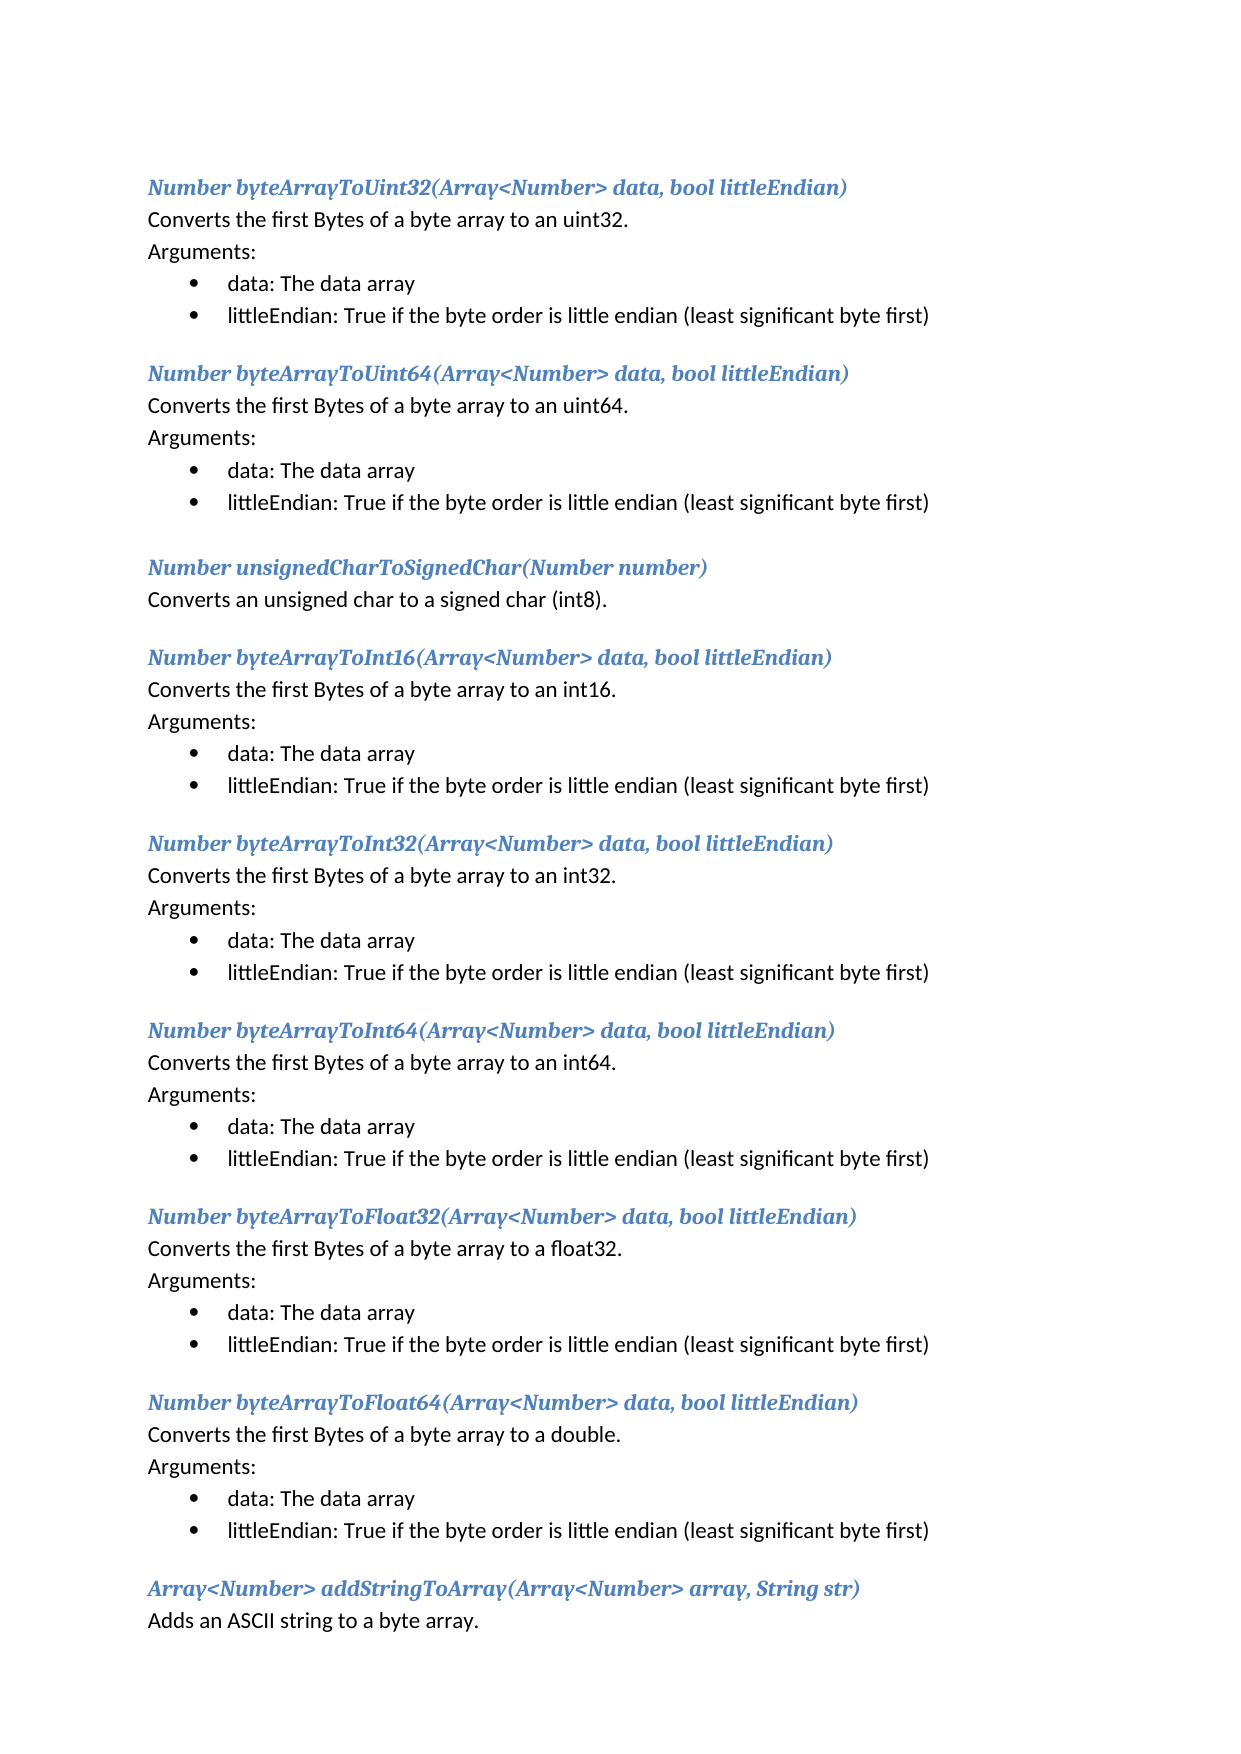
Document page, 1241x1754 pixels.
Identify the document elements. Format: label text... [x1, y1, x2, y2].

text Converts an unsigned char to a signed char (int8). [148, 585, 1093, 613]
subtitle Number byteArrayToInt64(Array<Number> data, bool littleEndian) [148, 1017, 1093, 1044]
list data: The data array [190, 926, 1093, 954]
subtitle Number byteArrayToInt32(Array<Number> data, bool littleEndian) [148, 831, 1093, 857]
list data: The data array [190, 739, 1093, 767]
text Arguments: [148, 1266, 1093, 1294]
text Converts the first Bytes of a byte array to a float32. [148, 1234, 1093, 1262]
text Converts the first Bytes of a byte array to an int64. [148, 1048, 1093, 1076]
list littleEndian: True if the byte order is little endian (least significant byte first) [190, 772, 1093, 800]
list littleEndian: True if the byte order is little endian (least significant byte first) [190, 1330, 1093, 1358]
subtitle Array<Number> addStringToArray(Array<Number> array, String str) [148, 1576, 1093, 1602]
text Converts the first Bytes of a byte array to an int32. [148, 861, 1093, 889]
list data: The data array [190, 269, 1093, 297]
text Arguments: [148, 1452, 1093, 1480]
list data: The data array [190, 456, 1093, 484]
subtitle Number unsignedCharToSignedChar(Number number) [148, 555, 1093, 582]
text Converts the first Bytes of a byte array to an uint32. [148, 205, 1093, 233]
text Converts the first Bytes of a byte array to a double. [148, 1420, 1093, 1448]
list data: The data array [190, 1298, 1093, 1326]
list littleEndian: True if the byte order is little endian (least significant byte first) [190, 302, 1093, 330]
list littleEndian: True if the byte order is little endian (least significant byte first) [190, 488, 1093, 516]
text Arguments: [148, 707, 1093, 735]
text Arguments: [148, 237, 1093, 265]
subtitle Number byteArrayToFloat32(Array<Number> data, bool littleEndian) [148, 1204, 1093, 1230]
text Arguments: [148, 1080, 1093, 1108]
text Converts the first Bytes of a byte array to an int16. [148, 675, 1093, 703]
list data: The data array [190, 1484, 1093, 1512]
list littleEndian: True if the byte order is little endian (least significant byte first) [190, 958, 1093, 986]
text Arguments: [148, 423, 1093, 452]
list littleEndian: True if the byte order is little endian (least significant byte first) [190, 1517, 1093, 1545]
text Converts the first Bytes of a byte array to an uint64. [148, 391, 1093, 419]
list data: The data array [190, 1112, 1093, 1140]
text Adds an ASCII string to a byte array. [148, 1606, 1093, 1634]
text Arguments: [148, 893, 1093, 922]
subtitle Number byteArrayToUint64(Array<Number> data, bool littleEndian) [148, 361, 1093, 387]
subtitle Number byteArrayToFloat64(Array<Number> data, bool littleEndian) [148, 1390, 1093, 1416]
subtitle Number byteArrayToInt16(Array<Number> data, bool littleEndian) [148, 645, 1093, 671]
subtitle Number byteArrayToUint32(Array<Number> data, bool littleEndian) [148, 175, 1093, 201]
list littleEndian: True if the byte order is little endian (least significant byte first) [190, 1144, 1093, 1172]
